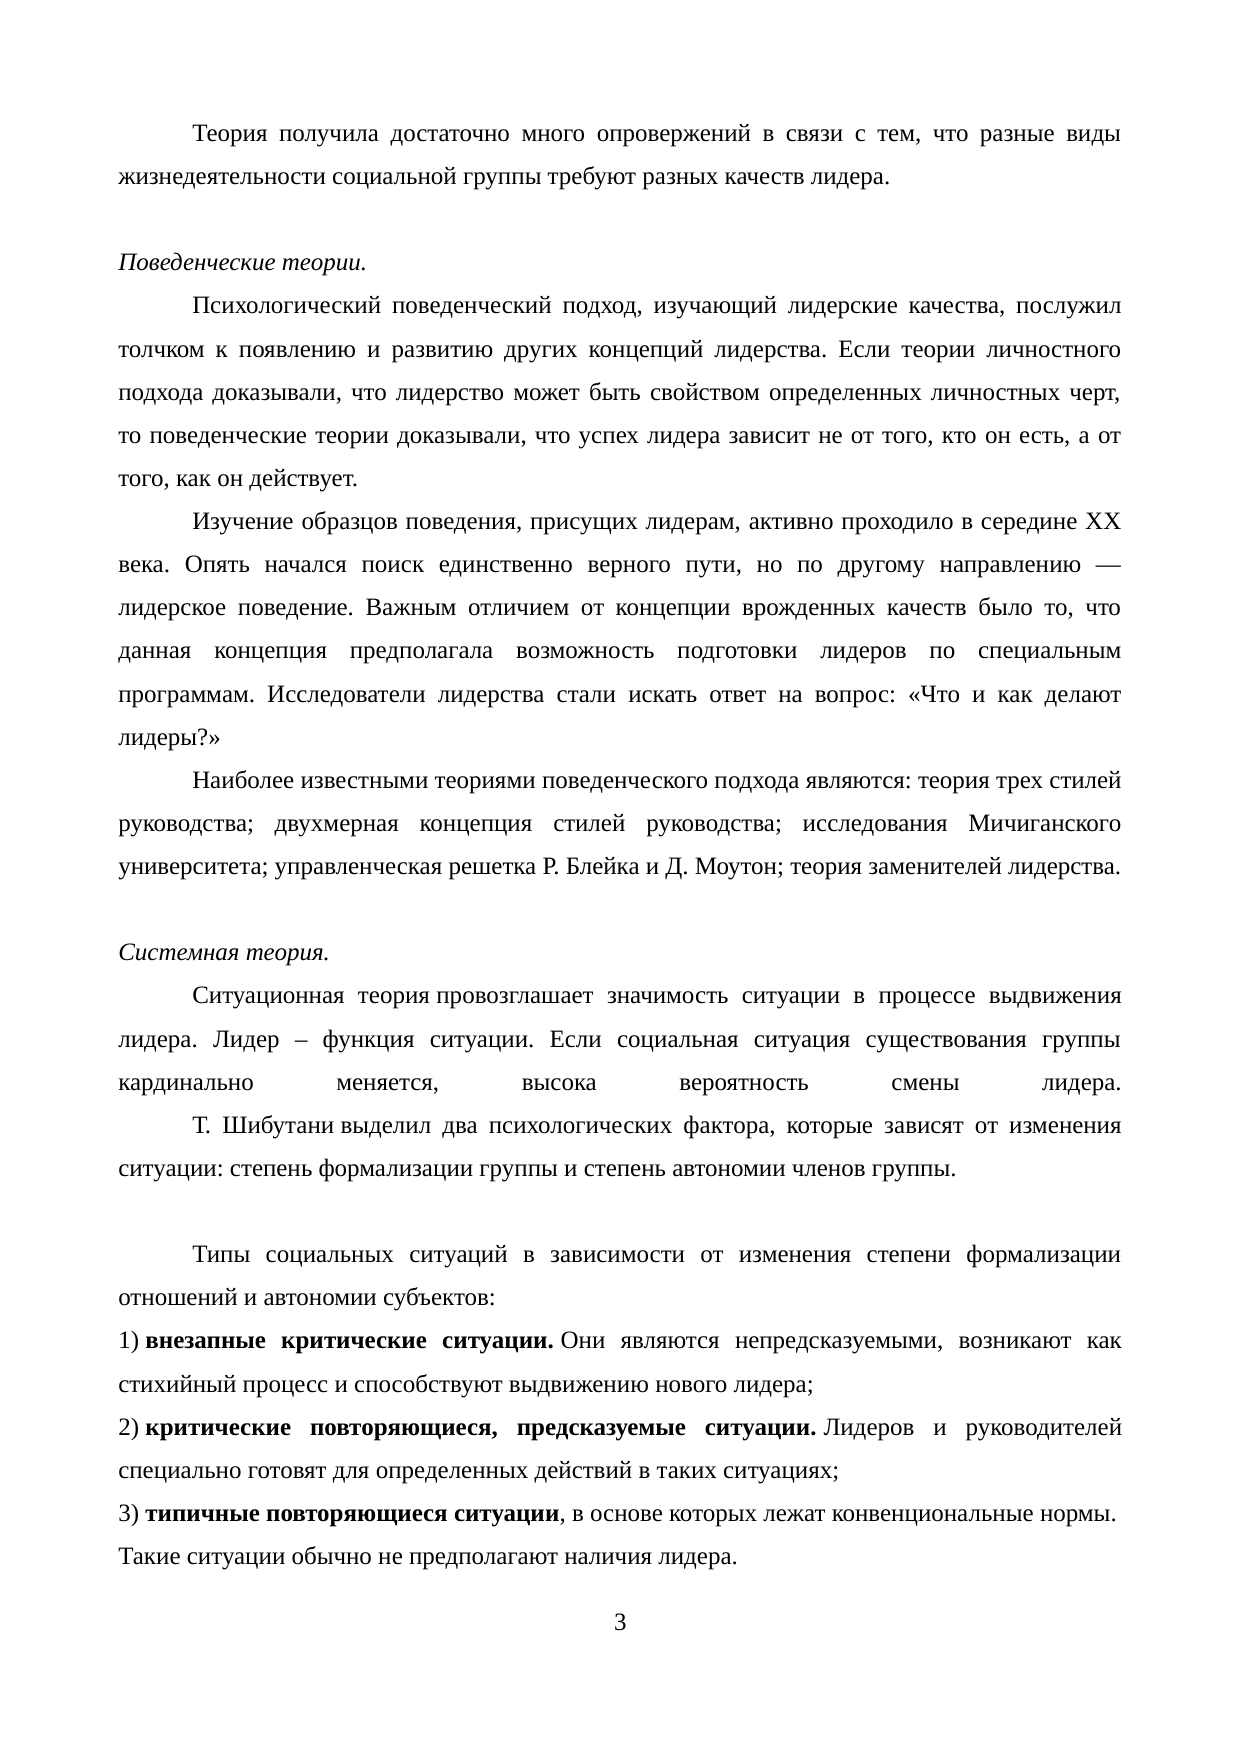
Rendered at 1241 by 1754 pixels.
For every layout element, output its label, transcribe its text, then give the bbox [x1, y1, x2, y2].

text Изучение образцов поведения, присущих лидерам, активно проходило в середине XX века. Опять начался поиск единственно верного пути, но по другому направлению — лидерское поведение. Важным отличием от концепции врожденных качеств было то, что данная концепция предполагала возможность подготовки лидеров по специальным программам. Исследователи лидерства стали искать ответ на вопрос: «Что и как делают лидеры?» [118, 506, 1122, 751]
text Системная теория. [118, 937, 1122, 966]
text 2) критические повторяющиеся, предсказуемые ситуации. Лидеров и руководителей специально готовят для определенных действий в таких ситуациях; [118, 1412, 1122, 1484]
text 3) типичные повторяющиеся ситуации, в основе которых лежат конвенциональные нормы. [118, 1498, 1122, 1527]
text Теория получила достаточно много опровержений в связи с тем, что разные виды жизнедеятельности социальной группы требуют разных качеств лидера. [118, 118, 1122, 190]
text Типы социальных ситуаций в зависимости от изменения степени формализации отношений и автономии субъектов: [118, 1239, 1122, 1311]
text Ситуационная теория провозглашает значимость ситуации в процессе выдвижения лидера. Лидер – функция ситуации. Если социальная ситуация существования группы кардинально меняется, высока вероятность смены лидера. Т. Шибутани выделил два психологических фактора, которые зависят от изменения ситуации: степень формализации группы и степень автономии членов группы. [118, 981, 1122, 1182]
text Поведенческие теории. [118, 247, 1122, 276]
text Наиболее известными теориями поведенческого подхода являются: теория трех стилей руководства; двухмерная концепция стилей руководства; исследования Мичиганского университета; управленческая решетка Р. Блейка и Д. Моутон; теория заменителей лидерства. [118, 765, 1122, 880]
text Психологический поведенческий подход, изучающий лидерские качества, послужил толчком к появлению и развитию других концепций лидерства. Если теории личностного подхода доказывали, что лидерство может быть свойством определенных личностных черт, то поведенческие теории доказывали, что успех лидера зависит не от того, кто он есть, а от того, как он действует. [118, 291, 1122, 492]
text 1) внезапные критические ситуации. Они являются непредсказуемыми, возникают как стихийный процесс и способствуют выдвижению нового лидера; [118, 1326, 1122, 1397]
text Такие ситуации обычно не предполагают наличия лидера. [118, 1541, 1122, 1570]
